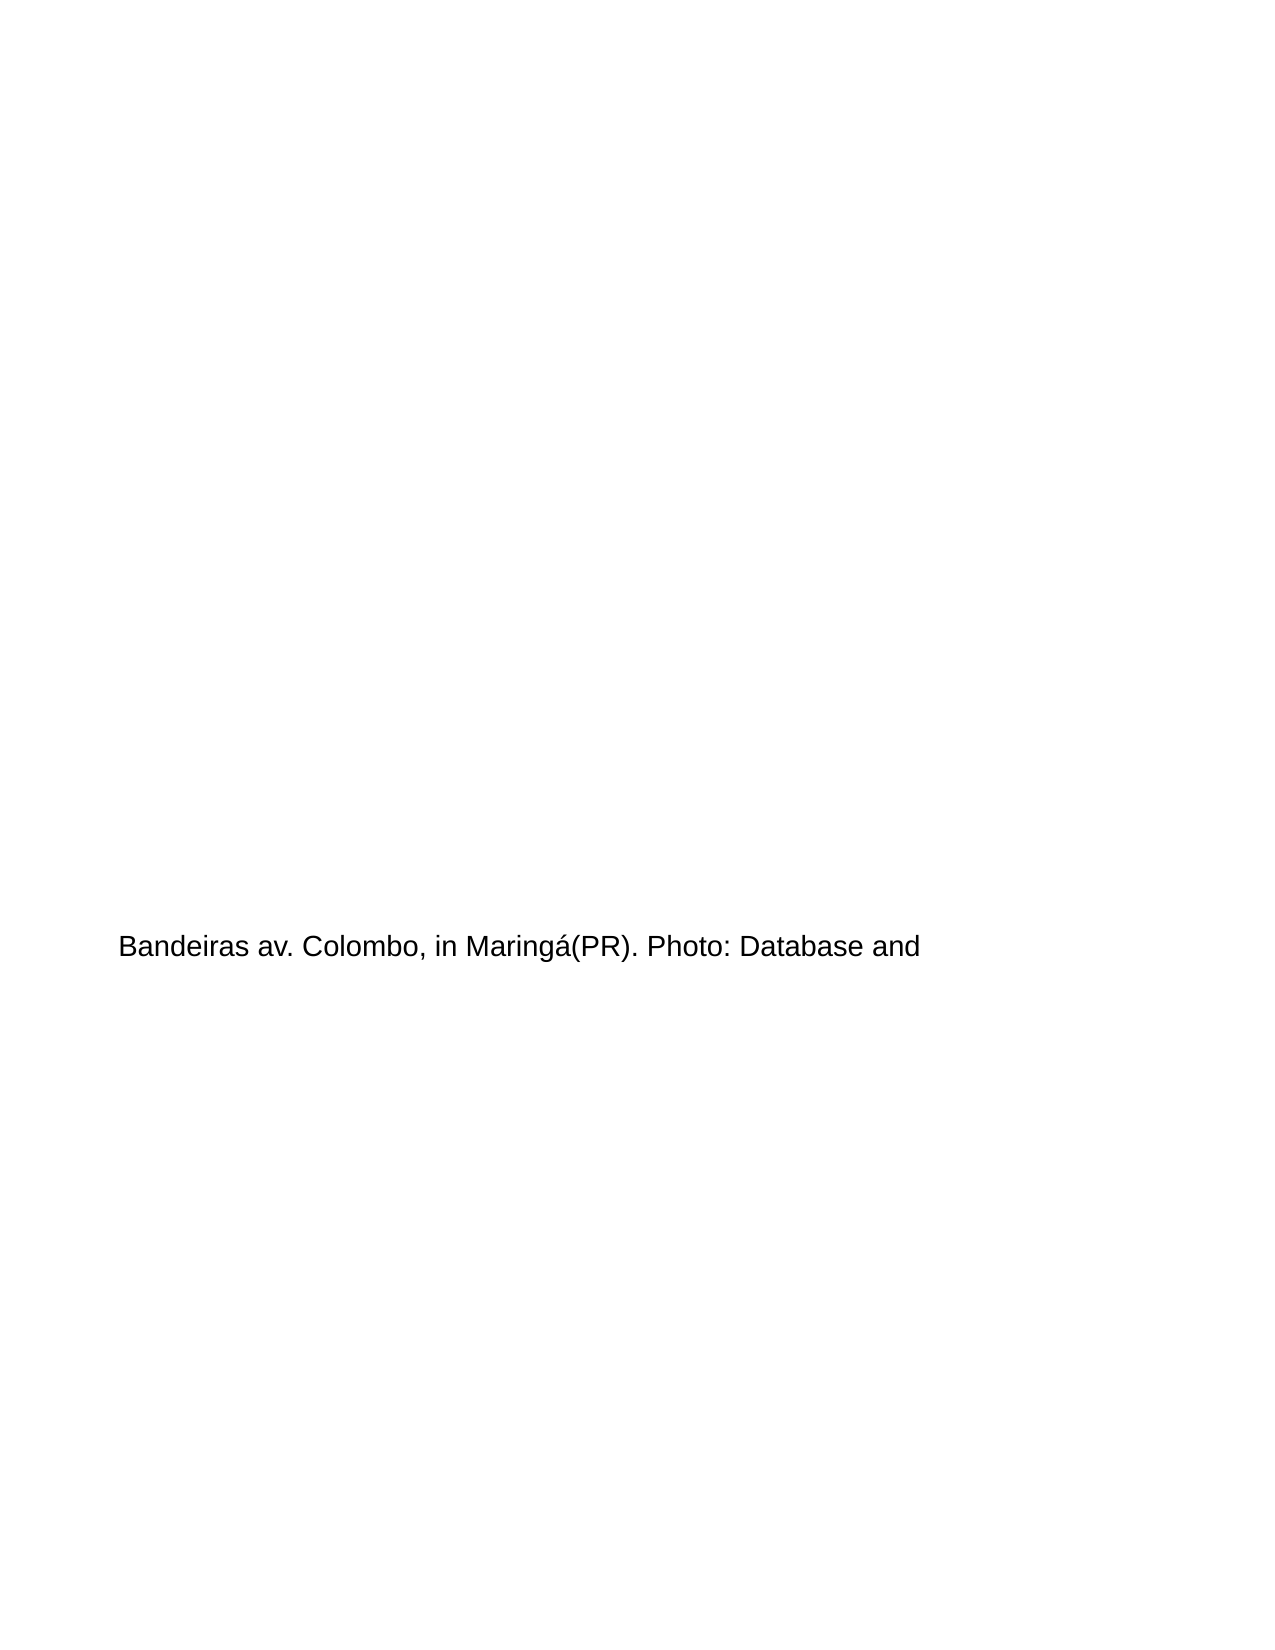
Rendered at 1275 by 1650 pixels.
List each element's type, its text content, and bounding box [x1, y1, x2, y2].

text Bandeiras av. Colombo, in Maringá(PR). Photo: Database and [118, 118, 1157, 963]
